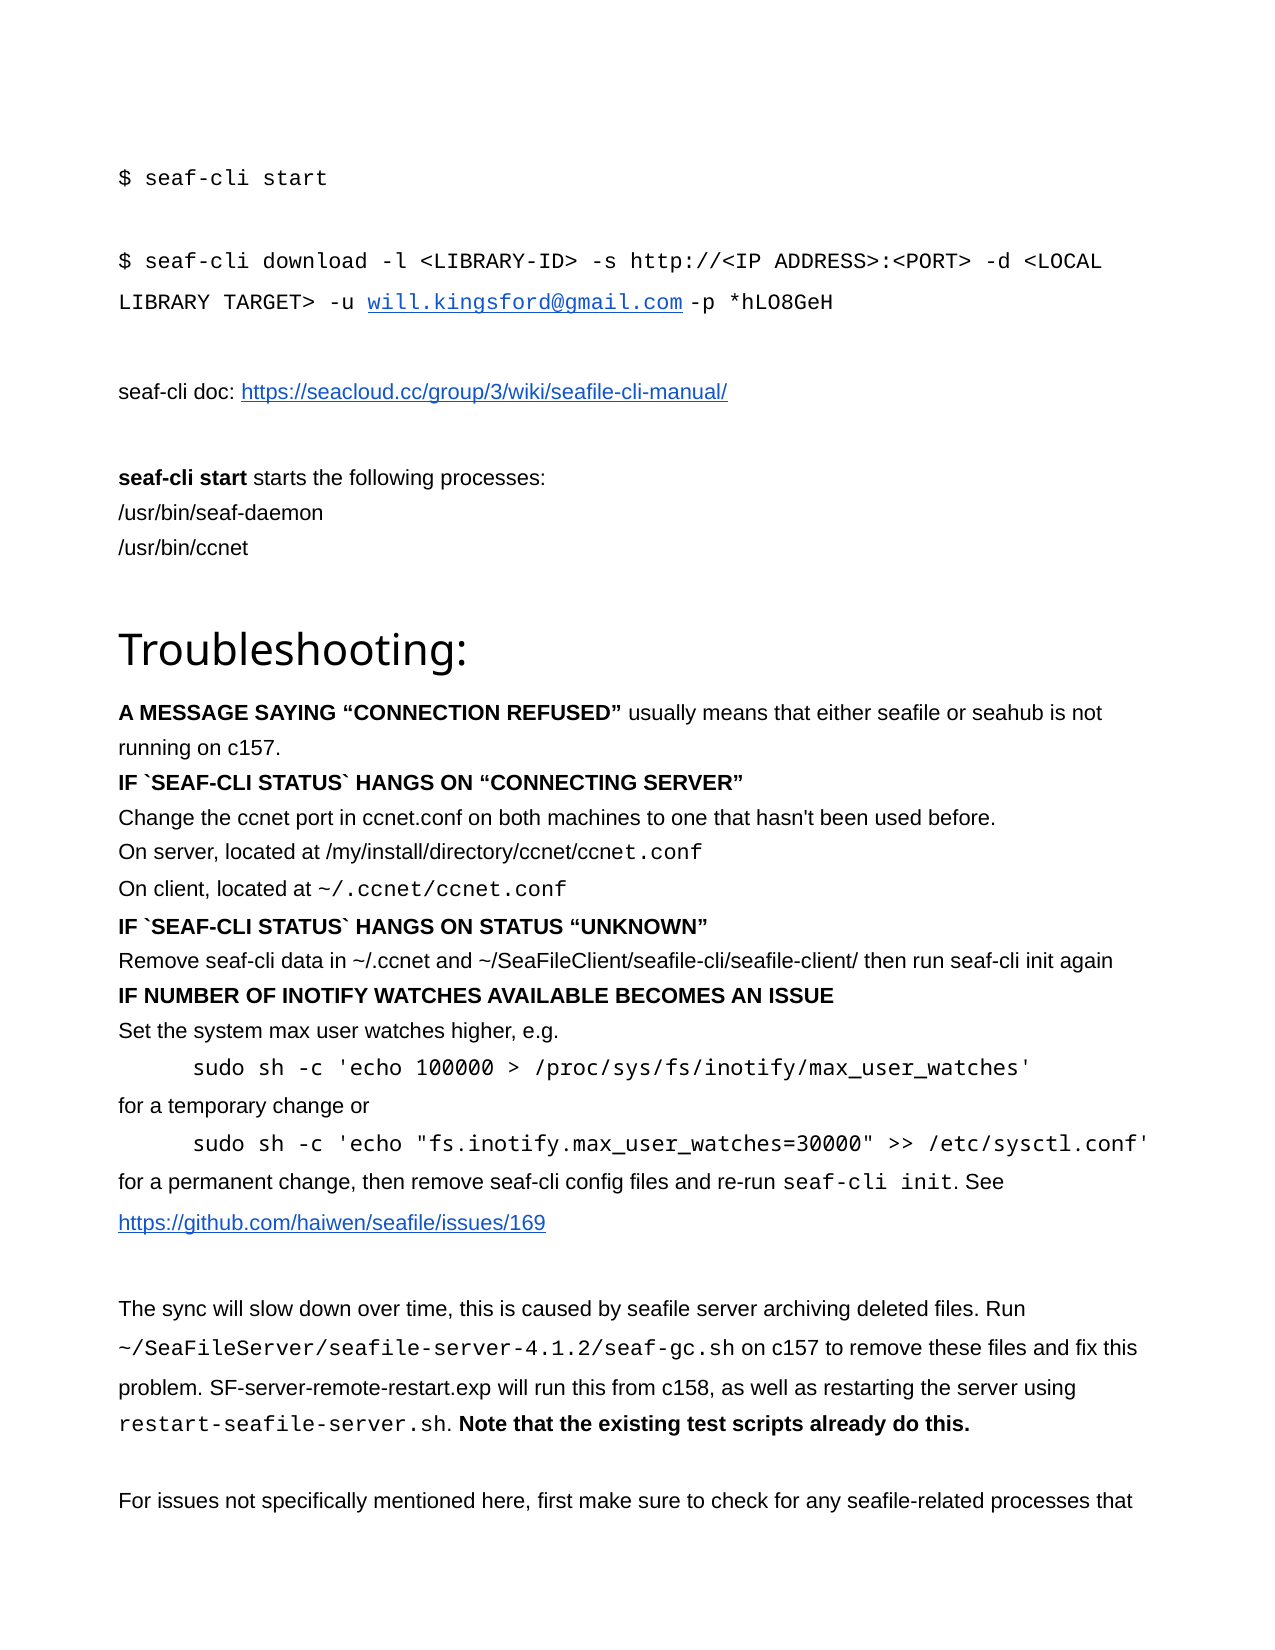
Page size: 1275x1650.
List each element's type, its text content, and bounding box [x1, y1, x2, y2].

text $ seaf-cli start [118, 167, 1157, 192]
text A MESSAGE SAYING “CONNECTION REFUSED” usually means that either seafile or seahub is not running on c157. [118, 700, 1157, 760]
text Change the ccnet port in ccnet.conf on both machines to one that hasn't been used before. [118, 804, 1157, 829]
text IF `SEAF-CLI STATUS` HANGS ON “CONNECTING SERVER” [118, 770, 1157, 795]
text For issues not specifically mentioned here, first make sure to check for any seafile-related processes that [118, 1488, 1157, 1513]
text sudo sh -c 'echo 100000 > /proc/sys/fs/inotify/max_user_watches' [118, 1052, 1157, 1082]
text /usr/bin/ccnet [118, 534, 1157, 559]
text The sync will slow down over time, this is caused by seafile server archiving deleted files. Run ~/SeaFileServer/seafile-server-4.1.2/seaf-gc.sh on c157 to remove these files and fix this problem. SF-server-remote-restart.exp will run this from c158, as well as restarting the server using restart-seafile-server.sh. Note that the existing test scripts already do this. [118, 1296, 1157, 1438]
text $ seaf-cli download -l <LIBRARY-ID> -s http://<IP ADDRESS>:<PORT> -d <LOCAL LIBRARY TARGET> -u will.kingsford@gmail.com -p *hLO8GeH [118, 250, 1157, 316]
text IF NUMBER OF INOTIFY WATCHES AVAILABLE BECOMES AN ISSUE [118, 983, 1157, 1008]
text for a temporary change or [118, 1093, 1157, 1119]
text Remove seaf-cli data in ~/.ccnet and ~/SeaFileClient/seafile-cli/seafile-client/ then run seaf-cli init again [118, 948, 1157, 973]
text On client, located at ~/.ccnet/ccnet.conf [118, 876, 1157, 903]
text /usr/bin/seaf-daemon [118, 500, 1157, 525]
text sudo sh -c 'echo "fs.inotify.max_user_watches=30000" >> /etc/sysctl.conf' [118, 1128, 1157, 1158]
text On server, located at /my/install/directory/ccnet/ccnet.conf [118, 839, 1157, 866]
text IF `SEAF-CLI STATUS` HANGS ON STATUS “UNKNOWN” [118, 914, 1157, 939]
text for a permanent change, then remove seaf-cli config files and re-run seaf-cli init. See https://github.com/haiwen/seafile/issues/169 [118, 1169, 1157, 1236]
text seaf-cli doc: https://seacloud.cc/group/3/wiki/seafile-cli-manual/ [118, 376, 1157, 405]
text seaf-cli start starts the following processes: [118, 465, 1157, 490]
text Set the system max user watches higher, e.g. [118, 1018, 1157, 1043]
text Troubleshooting: [118, 618, 1157, 678]
